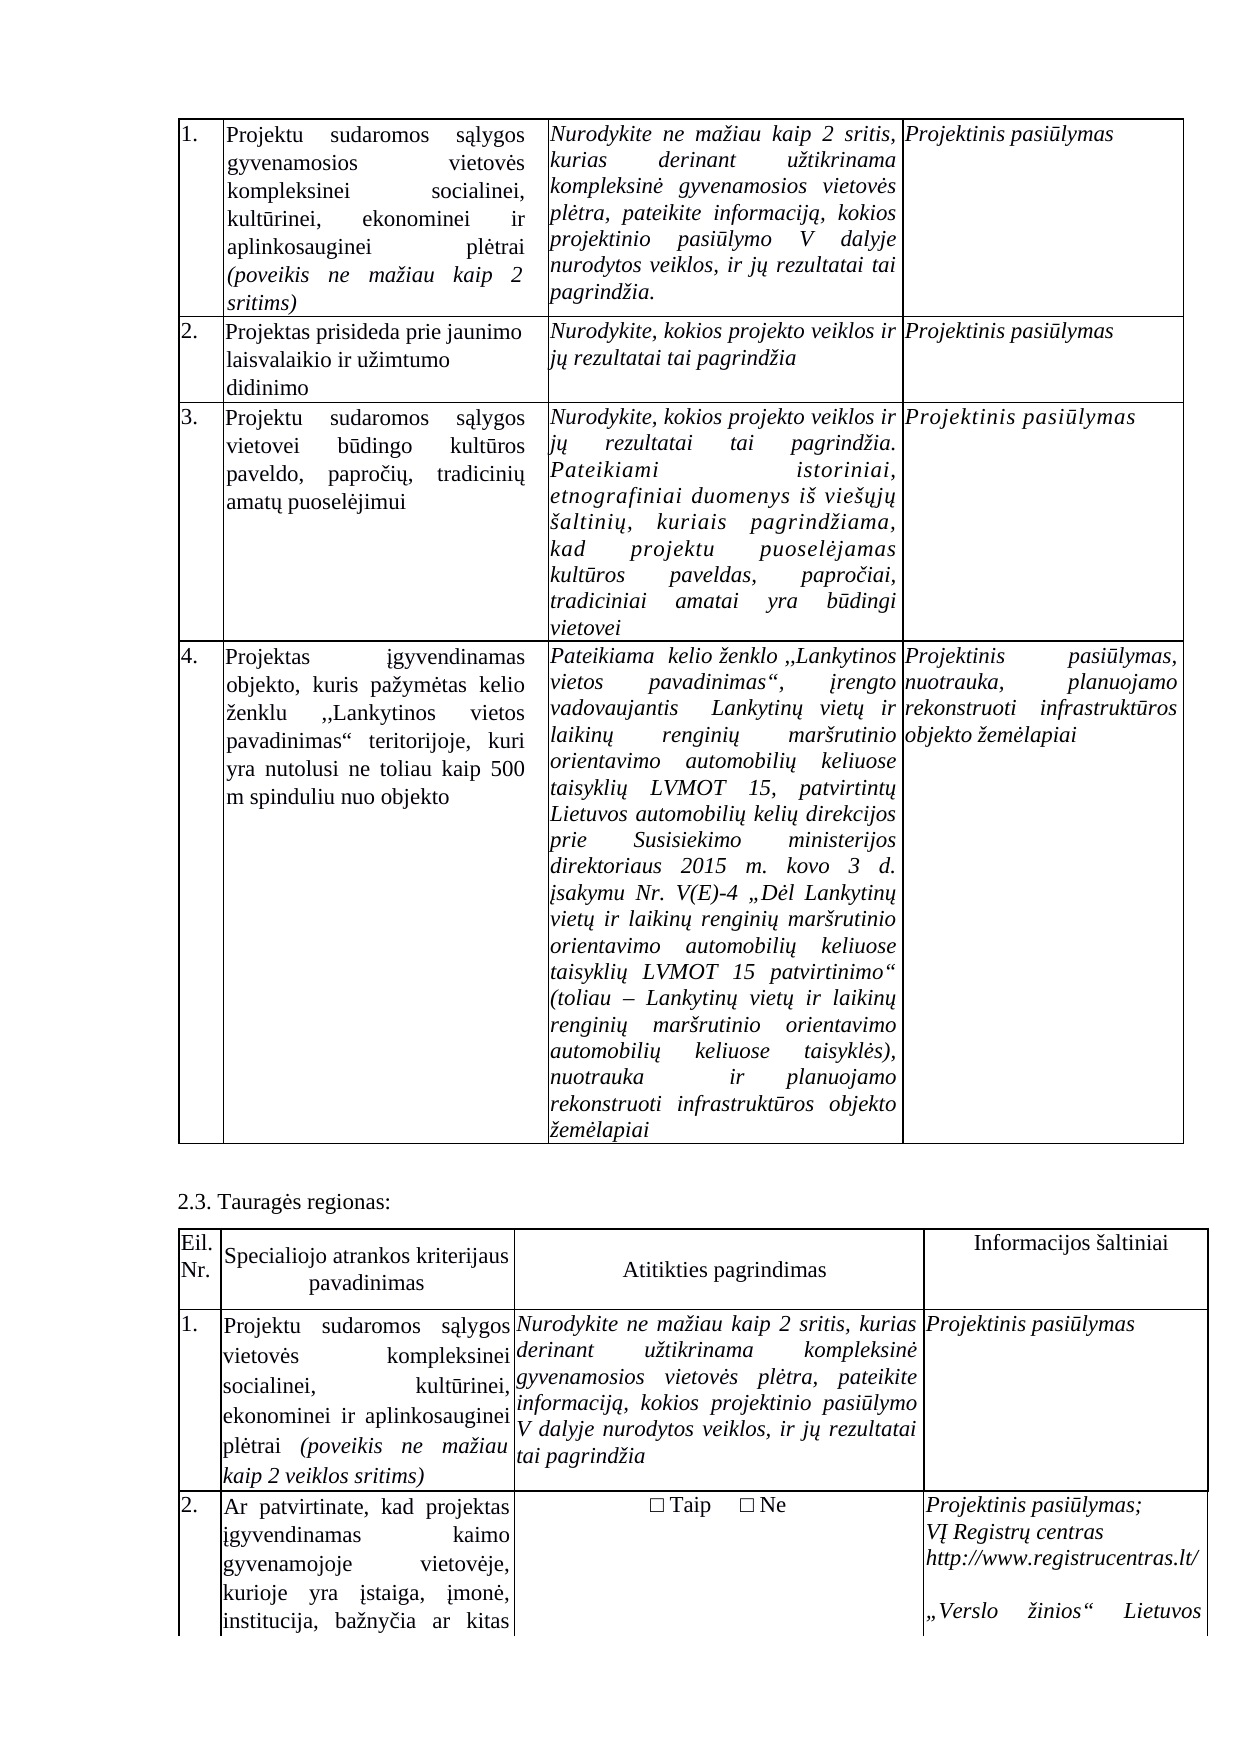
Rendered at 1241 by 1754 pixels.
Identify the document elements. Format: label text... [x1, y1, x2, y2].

table_header Eil. Nr. N [180, 1230, 220, 1308]
table_cell Projektinis pasiūlymas [904, 120, 1183, 316]
table_cell 2. [180, 317, 223, 401]
table_cell Projektinis pasiūlymas [904, 317, 1183, 401]
table_cell 3. [180, 403, 223, 640]
table_header Informacijos šaltiniai [925, 1230, 1207, 1308]
table_cell 4. [180, 642, 223, 1142]
table_cell Projektu sudaromos sąlygos gyvenamosios vietovės kompleksinei socialinei, kultūrinei, ekonominei ir aplinkosauginei plėtrai (poveikis ne mažiau kaip 2 sritims) [224, 120, 548, 316]
table_cell Nurodykite, kokios projekto veiklos ir jų rezultatai tai pagrindžia [549, 317, 902, 401]
table_cell 2. [180, 1492, 220, 1636]
table_cell Projektas įgyvendinamas objekto, kuris pažymėtas kelio ženklu ,,Lankytinos vietos pavadinimas“ teritorijoje, kuri yra nutolusi ne toliau kaip 500 m spinduliu nuo objekto [224, 642, 548, 1142]
table_cell 1. [180, 1310, 220, 1490]
table_cell Projektinis pasiūlymas [925, 1310, 1207, 1490]
table_cell Ar patvirtinate, kad projektas įgyvendinamas kaimo gyvenamojoje vietovėje, kurioje yra įstaiga, įmonė, institucija, bažnyčia ar kitas [222, 1492, 514, 1636]
table_header Atitikties pagrindimas [515, 1230, 923, 1308]
table_cell Projektinis pasiūlymas, nuotrauka, planuojamo rekonstruoti infrastruktūros objekto žemėlapiai [904, 642, 1183, 1142]
text 2.3. Tauragės regionas: [177, 1188, 1181, 1215]
table_cell Projektas prisideda prie jaunimo laisvalaikio ir užimtumo didinimo [224, 317, 548, 401]
table_cell Projektu sudaromos sąlygos vietovės kompleksinei socialinei, kultūrinei, ekonominei ir aplinkosauginei plėtrai (poveikis ne mažiau kaip 2 veiklos sritims) [222, 1310, 514, 1490]
table_cell Pateikiama kelio ženklo ,,Lankytinos vietos pavadinimas“, įrengto vadovaujantis Lankytinų vietų ir laikinų renginių maršrutinio orientavimo automobilių keliuose taisyklių LVMOT 15, patvirtintų Lietuvos automobilių kelių direkcijos prie Susisiekimo ministerijos direktoriaus 2015 m. kovo 3 d. įsakymu Nr. V(E)-4 „Dėl Lankytinų vietų ir laikinų renginių maršrutinio orientavimo automobilių keliuose taisyklių LVMOT 15 patvirtinimo“ (toliau – Lankytinų vietų ir laikinų renginių maršrutinio orientavimo automobilių keliuose taisyklės), nuotrauka ir planuojamo rekonstruoti infrastruktūros objekto žemėlapiai [549, 642, 902, 1142]
table_cell Nurodykite, kokios projekto veiklos ir jų rezultatai tai pagrindžia. Pateikiami istoriniai, etnografiniai duomenys iš viešųjų šaltinių, kuriais pagrindžiama, kad projektu puoselėjamas kultūros paveldas, papročiai, tradiciniai amatai yra būdingi vietovei [549, 403, 902, 640]
table_header Specialiojo atrankos kriterijaus pavadinimas [222, 1230, 514, 1308]
table_cell 1. [180, 120, 223, 316]
table_cell Nurodykite ne mažiau kaip 2 sritis, kurias derinant užtikrinama kompleksinė gyvenamosios vietovės plėtra, pateikite informaciją, kokios projektinio pasiūlymo V dalyje nurodytos veiklos, ir jų rezultatai tai pagrindžia. [549, 120, 902, 316]
table_cell Projektu sudaromos sąlygos vietovei būdingo kultūros paveldo, papročių, tradicinių amatų puoselėjimui [224, 403, 548, 640]
table_cell Nurodykite ne mažiau kaip 2 sritis, kurias derinant užtikrinama kompleksinė gyvenamosios vietovės plėtra, pateikite informaciją, kokios projektinio pasiūlymo V dalyje nurodytos veiklos, ir jų rezultatai tai pagrindžia [515, 1310, 923, 1490]
table_cell Projektinis pasiūlymas [904, 403, 1183, 640]
table_cell Projektinis pasiūlymas; VĮ Registrų centras http://www.registrucentras.lt/ „Verslo žinios“ Lietuvos [924, 1492, 1207, 1636]
table_cell □ Taip □ Ne [515, 1492, 923, 1636]
